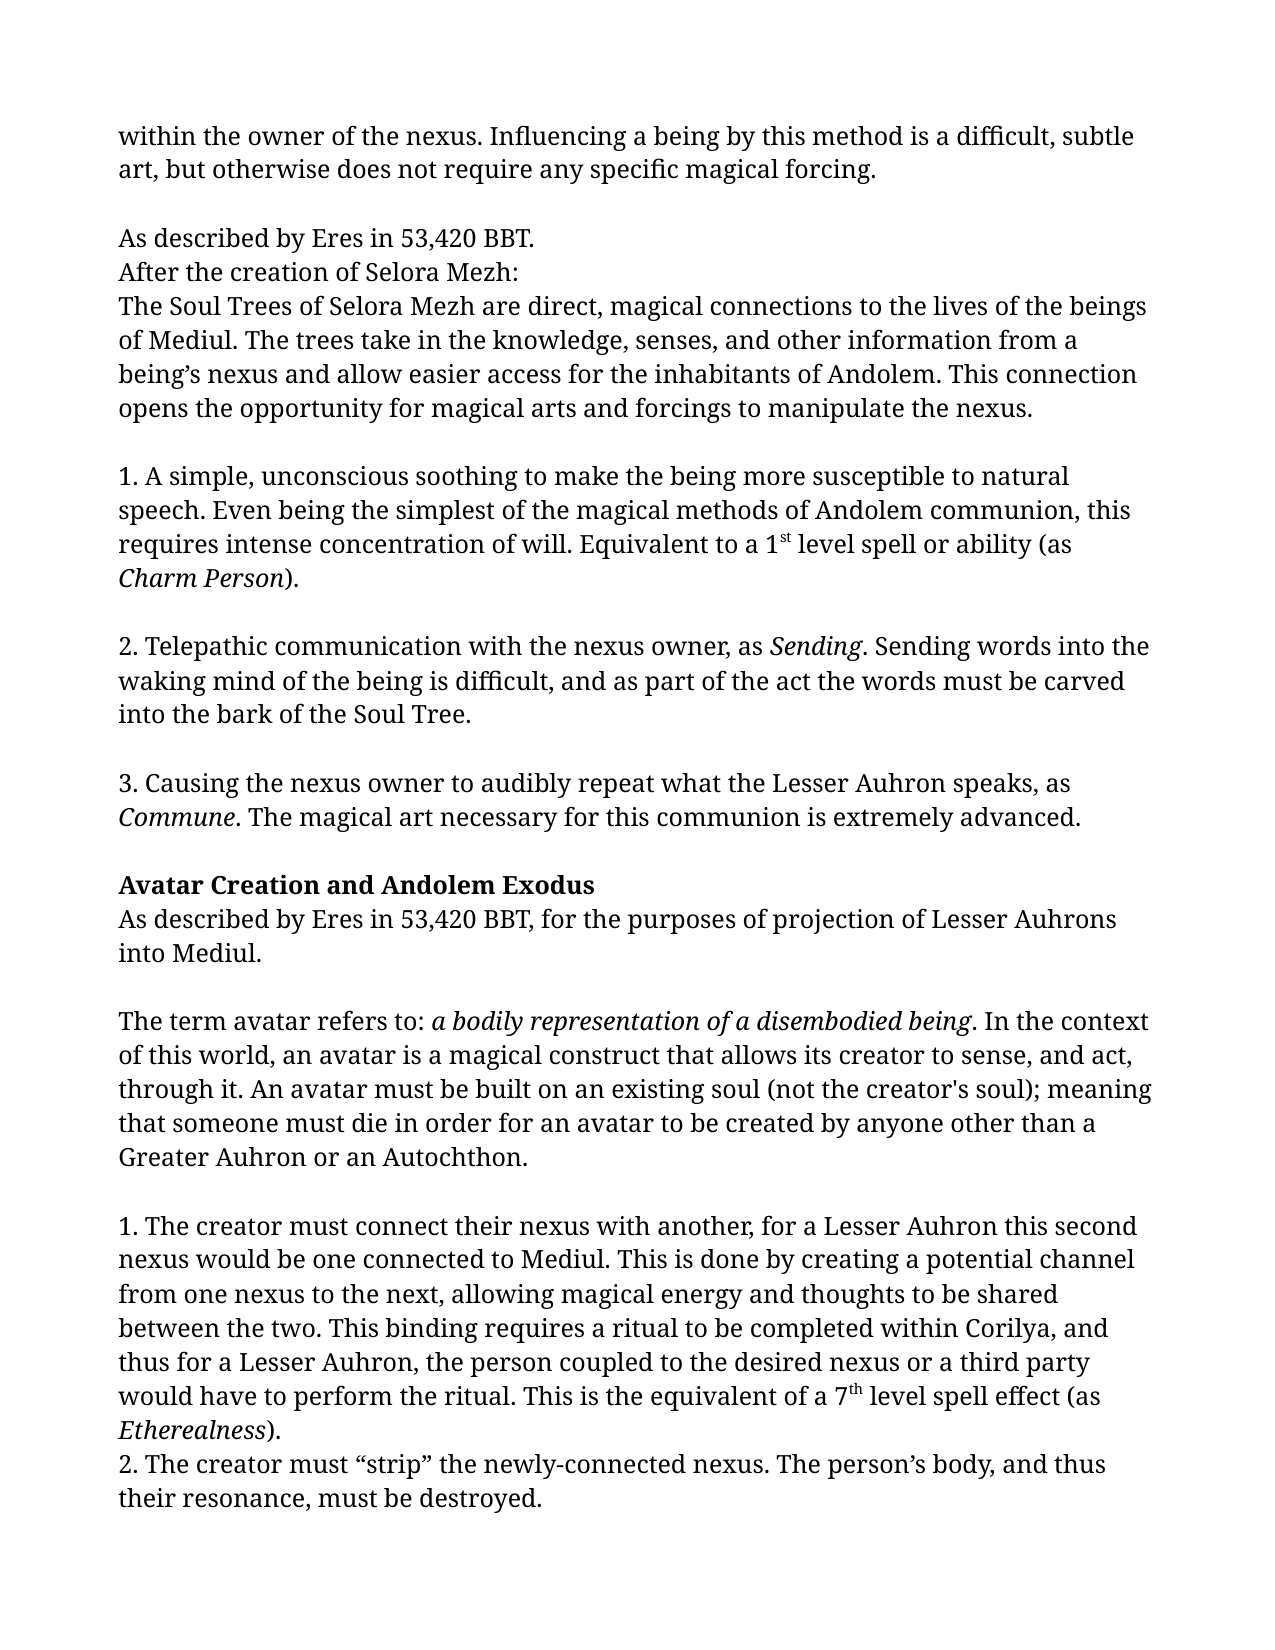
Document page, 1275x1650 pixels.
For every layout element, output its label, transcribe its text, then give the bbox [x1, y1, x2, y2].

text After the creation of Selora Mezh: [118, 254, 1157, 288]
text 2. Telepathic communication with the nexus owner, as Sending. Sending words into the waking mind of the being is difficult, and as part of the act the words must be carved into the bark of the Soul Tree. [118, 629, 1157, 731]
text 1. The creator must connect their nexus with another, for a Lesser Auhron this second nexus would be one connected to Mediul. This is done by creating a potential channel from one nexus to the next, allowing magical energy and thoughts to be shared between the two. This binding requires a ritual to be completed within Corilya, and thus for a Lesser Auhron, the person coupled to the desired nexus or a third party would have to perform the ritual. This is the equivalent of a 7th level spell effect (as Etherealness). [118, 1208, 1157, 1447]
text As described by Eres in 53,420 BBT. [118, 220, 1157, 254]
text As described by Eres in 53,420 BBT, for the purposes of projection of Lesser Auhrons into Mediul. [118, 902, 1157, 970]
text 1. A simple, unconscious soothing to make the being more susceptible to natural speech. Even being the simplest of the magical methods of Andolem communion, this requires intense concentration of will. Equivalent to a 1st level spell or ability (as Charm Person). [118, 459, 1157, 595]
text within the owner of the nexus. Influencing a being by this method is a difficult, subtle art, but otherwise does not require any specific magical forcing. [118, 118, 1157, 186]
text 2. The creator must “strip” the newly-connected nexus. The person’s body, and thus their resonance, must be destroyed. [118, 1447, 1157, 1515]
text The term avatar refers to: a bodily representation of a disembodied being. In the context of this world, an avatar is a magical construct that allows its creator to sense, and act, through it. An avatar must be built on an existing soul (not the creator's soul); meaning that someone must die in order for an avatar to be created by anyone other than a Greater Auhron or an Autochthon. [118, 1004, 1157, 1174]
text The Soul Trees of Selora Mezh are direct, magical connections to the lives of the beings of Mediul. The trees take in the knowledge, senses, and other information from a being’s nexus and allow easier access for the inhabitants of Andolem. This connection opens the opportunity for magical arts and forcings to manipulate the nexus. [118, 288, 1157, 425]
text 3. Causing the nexus owner to audibly repeat what the Lesser Auhron speaks, as Commune. The magical art necessary for this communion is extremely advanced. [118, 765, 1157, 833]
text Avatar Creation and Andolem Exodus [118, 867, 1157, 902]
